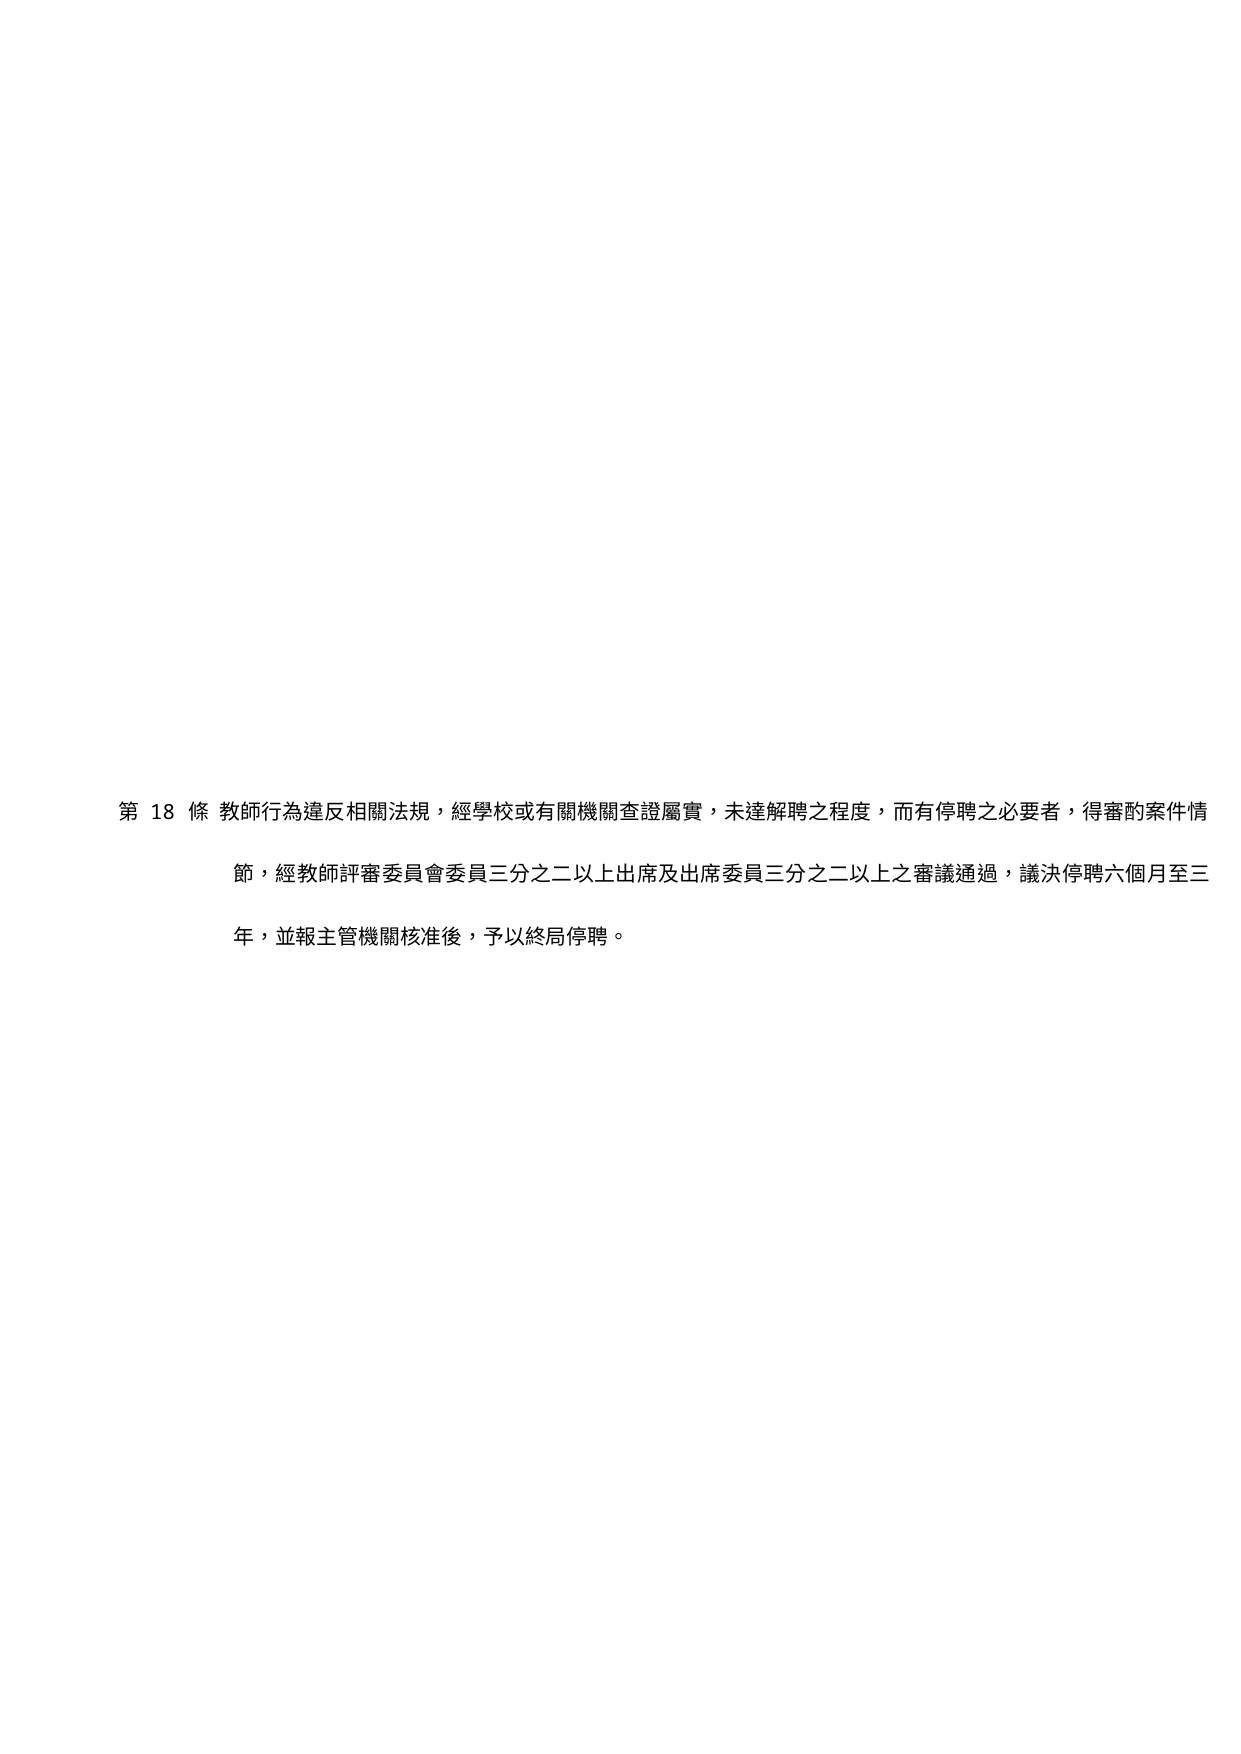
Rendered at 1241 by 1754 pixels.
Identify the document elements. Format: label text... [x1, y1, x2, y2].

text 第 18 條 教師行為違反相關法規，經學校或有關機關查證屬實，未達解聘之程度，而有停聘之必要者，得審酌案件情節，經教師評審委員會委員三分之二以上出席及出席委員三分之二以上之審議通過，議決停聘六個月至三年，並報主管機關核准後，予以終局停聘。 [118, 768, 1211, 956]
